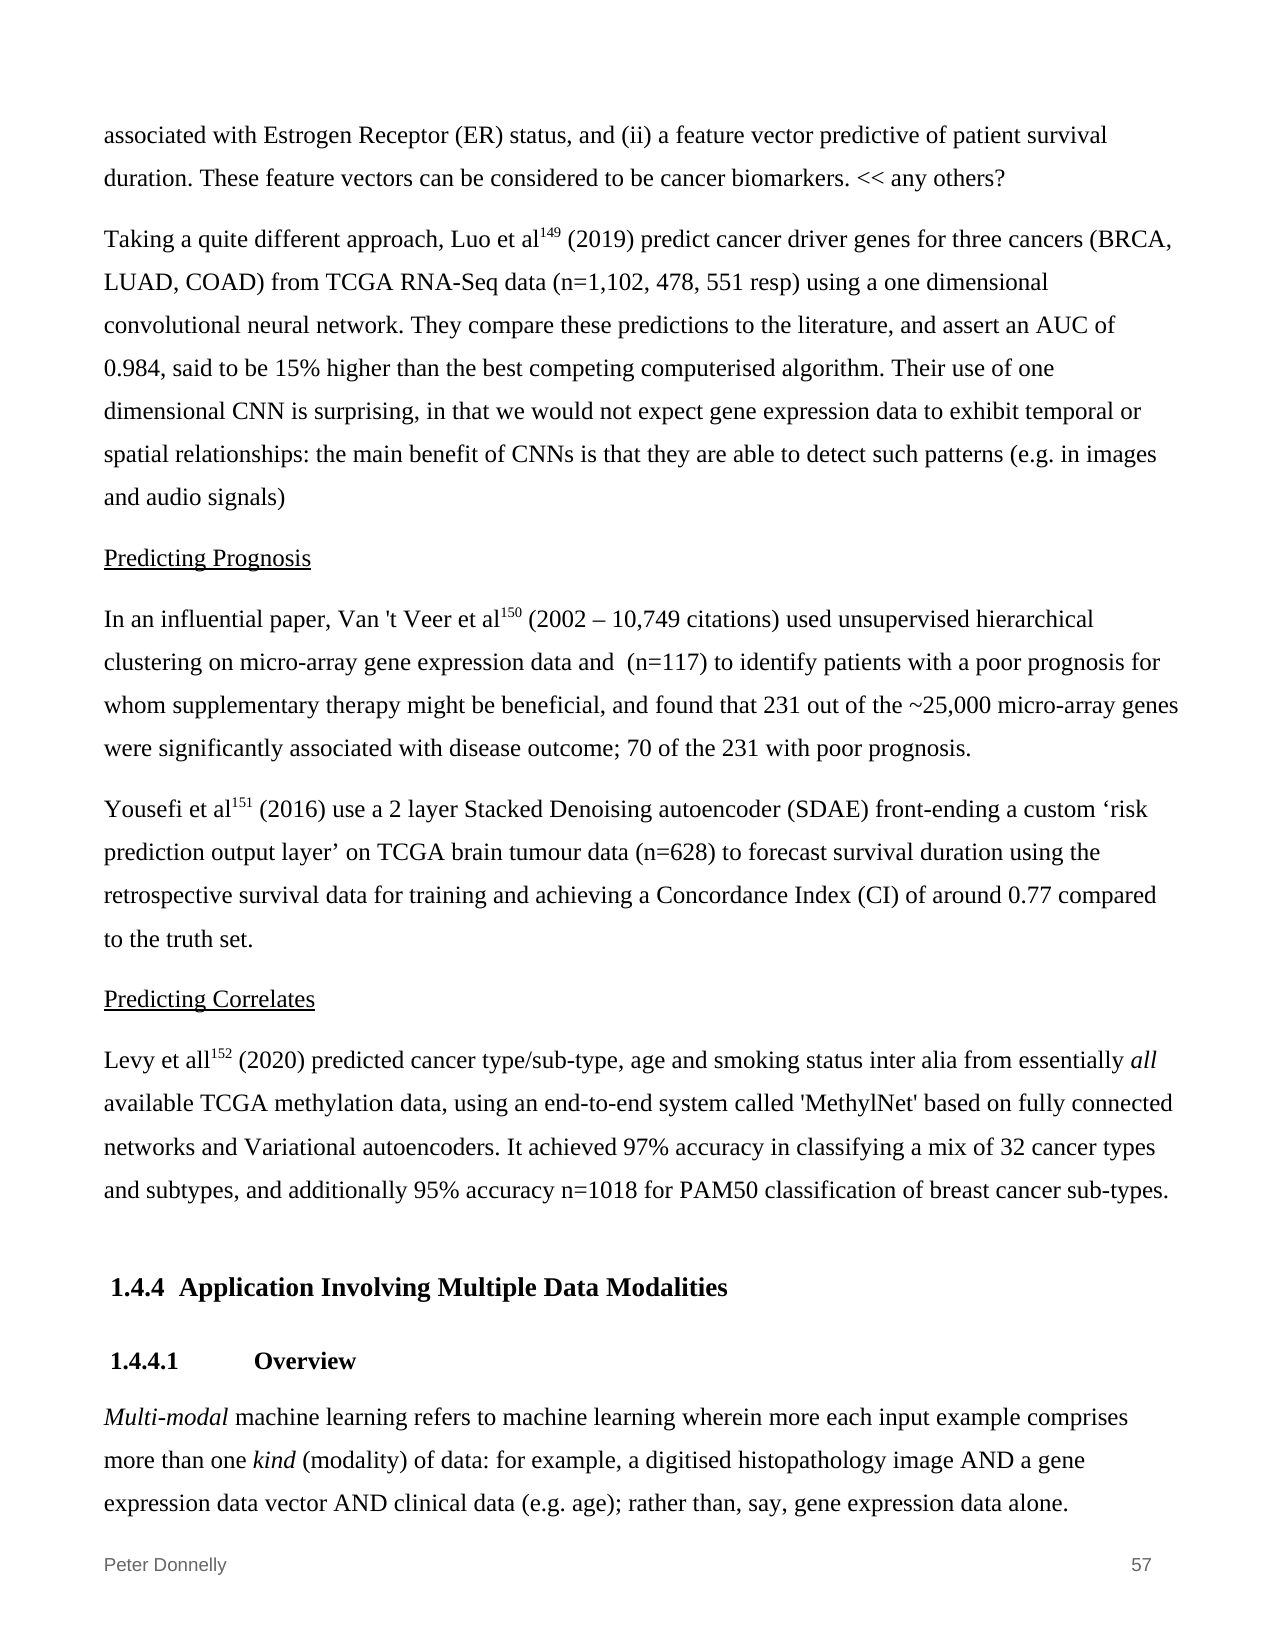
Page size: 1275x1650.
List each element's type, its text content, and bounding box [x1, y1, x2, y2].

text Predicting Prognosis [103, 543, 1181, 572]
subtitle Application Involving Multiple Data Modalities [103, 1271, 1181, 1302]
text associated with Estrogen Receptor (ER) status, and (ii) a feature vector predictive of patient survival duration. These feature vectors can be considered to be cancer biomarkers. << any others? [103, 120, 1181, 192]
text Levy et all (2020) predicted cancer type/sub-type, age and smoking status inter alia from essentially all available TCGA methylation data, using an end-to-end system called 'MethylNet' based on fully connected networks and Variational autoencoders. It achieved 97% accuracy in classifying a mix of 32 cancer types and subtypes, and additionally 95% accuracy n=1018 for PAM50 classification of breast cancer sub-types. [103, 1045, 1181, 1203]
text Multi-modal machine learning refers to machine learning wherein more each input example comprises more than one kind (modality) of data: for example, a digitised histopathology image AND a gene expression data vector AND clinical data (e.g. age); rather than, say, gene expression data alone. [103, 1402, 1181, 1517]
text In an influential paper, Van 't Veer et al (2002 – 10,749 citations) used unsupervised hierarchical clustering on micro-array gene expression data and (n=117) to identify patients with a poor prognosis for whom supplementary therapy might be beneficial, and found that 231 out of the ~25,000 micro-array genes were significantly associated with disease outcome; 70 of the 231 with poor prognosis. [103, 604, 1181, 762]
subtitle Overview [103, 1346, 1181, 1375]
text Yousefi et al (2016) use a 2 layer Stacked Denoising autoencoder (SDAE) front-ending a custom ‘risk prediction output layer’ on TCGA brain tumour data (n=628) to forecast survival duration using the retrospective survival data for training and achieving a Concordance Index (CI) of around 0.77 compared to the truth set. [103, 794, 1181, 952]
text Predicting Correlates [103, 984, 1181, 1013]
text Taking a quite different approach, Luo et al (2019) predict cancer driver genes for three cancers (BRCA, LUAD, COAD) from TCGA RNA-Seq data (n=1,102, 478, 551 resp) using a one dimensional convolutional neural network. They compare these predictions to the literature, and assert an AUC of 0.984, said to be 15% higher than the best competing computerised algorithm. Their use of one dimensional CNN is surprising, in that we would not expect gene expression data to exhibit temporal or spatial relationships: the main benefit of CNNs is that they are able to detect such patterns (e.g. in images and audio signals) [103, 224, 1181, 511]
